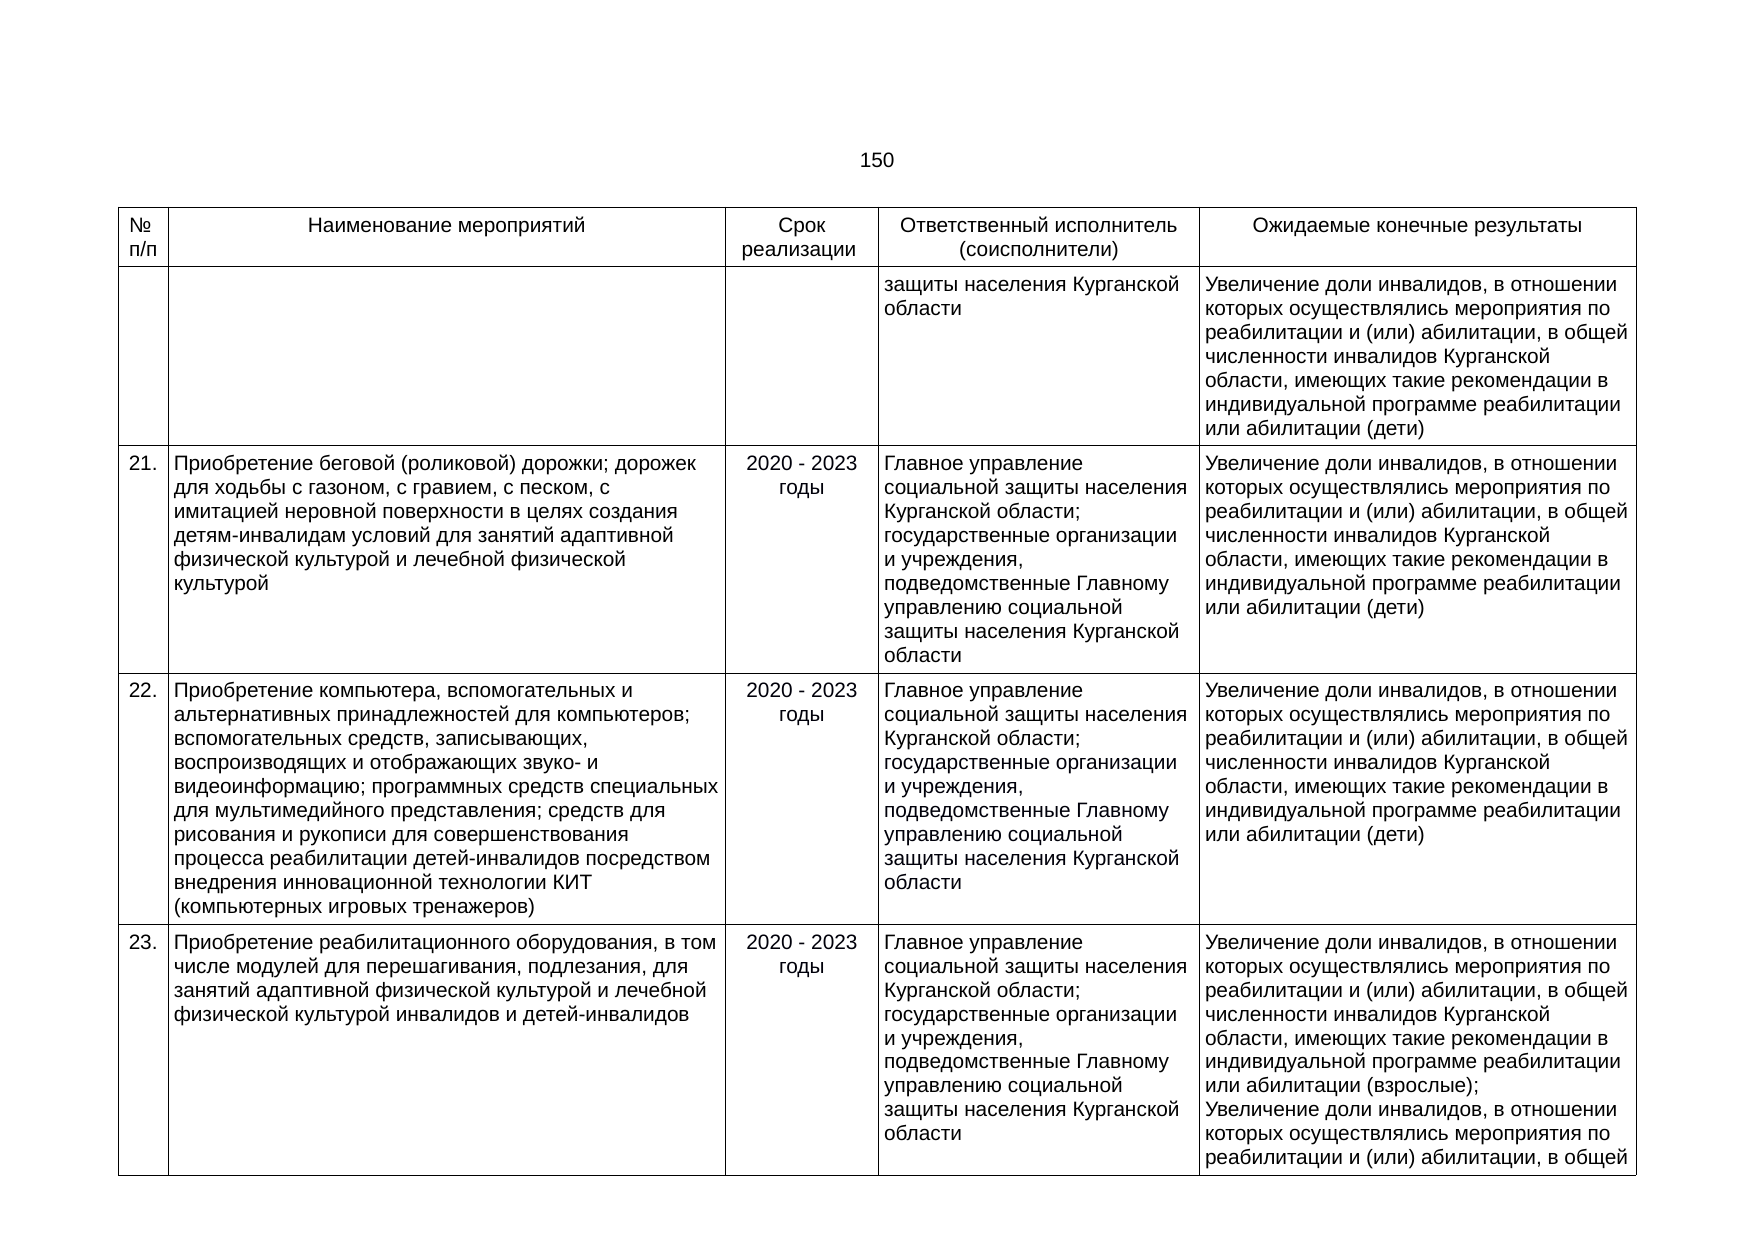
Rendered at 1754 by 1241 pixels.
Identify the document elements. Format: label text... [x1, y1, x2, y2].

table_header Ответственный исполнитель (соисполнители) [879, 208, 1199, 266]
table_cell 22. [119, 674, 168, 924]
table_cell Приобретение беговой (роликовой) дорожки; дорожек для ходьбы с газоном, с гравием, с песком, с имитацией неровной поверхности в целях создания детям-инвалидам условий для занятий адаптивной физической культурой и лечебной физической культурой [169, 446, 725, 672]
table_header Ожидаемые конечные результаты [1200, 208, 1636, 266]
table_cell 2020 - 2023 годы [726, 925, 878, 1175]
table_cell Увеличение доли инвалидов, в отношении которых осуществлялись мероприятия по реабилитации и (или) абилитации, в общей численности инвалидов Курганской области, имеющих такие рекомендации в индивидуальной программе реабилитации или абилитации (дети) [1200, 674, 1636, 924]
table_header Срок реализации [726, 208, 878, 266]
table_cell [169, 267, 725, 445]
table_cell Увеличение доли инвалидов, в отношении которых осуществлялись мероприятия по реабилитации и (или) абилитации, в общей численности инвалидов Курганской области, имеющих такие рекомендации в индивидуальной программе реабилитации или абилитации (дети) [1200, 446, 1636, 672]
table_cell Увеличение доли инвалидов, в отношении которых осуществлялись мероприятия по реабилитации и (или) абилитации, в общей численности инвалидов Курганской области, имеющих такие рекомендации в индивидуальной программе реабилитации или абилитации (взрослые); Увеличение доли инвалидов, в отношении которых осуществлялись мероприятия по реабилитации и (или) абилитации, в общей [1200, 925, 1636, 1175]
table_cell Главное управление социальной защиты населения Курганской области; государственные организации и учреждения, подведомственные Главному управлению социальной защиты населения Курганской области [879, 925, 1199, 1175]
table_cell 2020 - 2023 годы [726, 674, 878, 924]
table_cell 21. [119, 446, 168, 672]
table_cell Приобретение компьютера, вспомогательных и альтернативных принадлежностей для компьютеров; вспомогательных средств, записывающих, воспроизводящих и отображающих звуко- и видеоинформацию; программных средств специальных для мультимедийного представления; средств для рисования и рукописи для совершенствования процесса реабилитации детей-инвалидов посредством внедрения инновационной технологии КИТ (компьютерных игровых тренажеров) [169, 674, 725, 924]
table_cell [726, 267, 878, 445]
table_cell 23. [119, 925, 168, 1175]
table_cell Увеличение доли инвалидов, в отношении которых осуществлялись мероприятия по реабилитации и (или) абилитации, в общей численности инвалидов Курганской области, имеющих такие рекомендации в индивидуальной программе реабилитации или абилитации (дети) [1200, 267, 1636, 445]
table_cell 2020 - 2023 годы [726, 446, 878, 672]
table_header № п/п [119, 208, 168, 266]
table_cell [119, 267, 168, 445]
table_cell Главное управление социальной защиты населения Курганской области; государственные организации и учреждения, подведомственные Главному управлению социальной защиты населения Курганской области [879, 446, 1199, 672]
table_cell защиты населения Курганской области [879, 267, 1199, 445]
table_header Наименование мероприятий [169, 208, 725, 266]
table_cell Приобретение реабилитационного оборудования, в том числе модулей для перешагивания, подлезания, для занятий адаптивной физической культурой и лечебной физической культурой инвалидов и детей-инвалидов [169, 925, 725, 1175]
table_cell Главное управление социальной защиты населения Курганской области; государственные организации и учреждения, подведомственные Главному управлению социальной защиты населения Курганской области [879, 674, 1199, 924]
